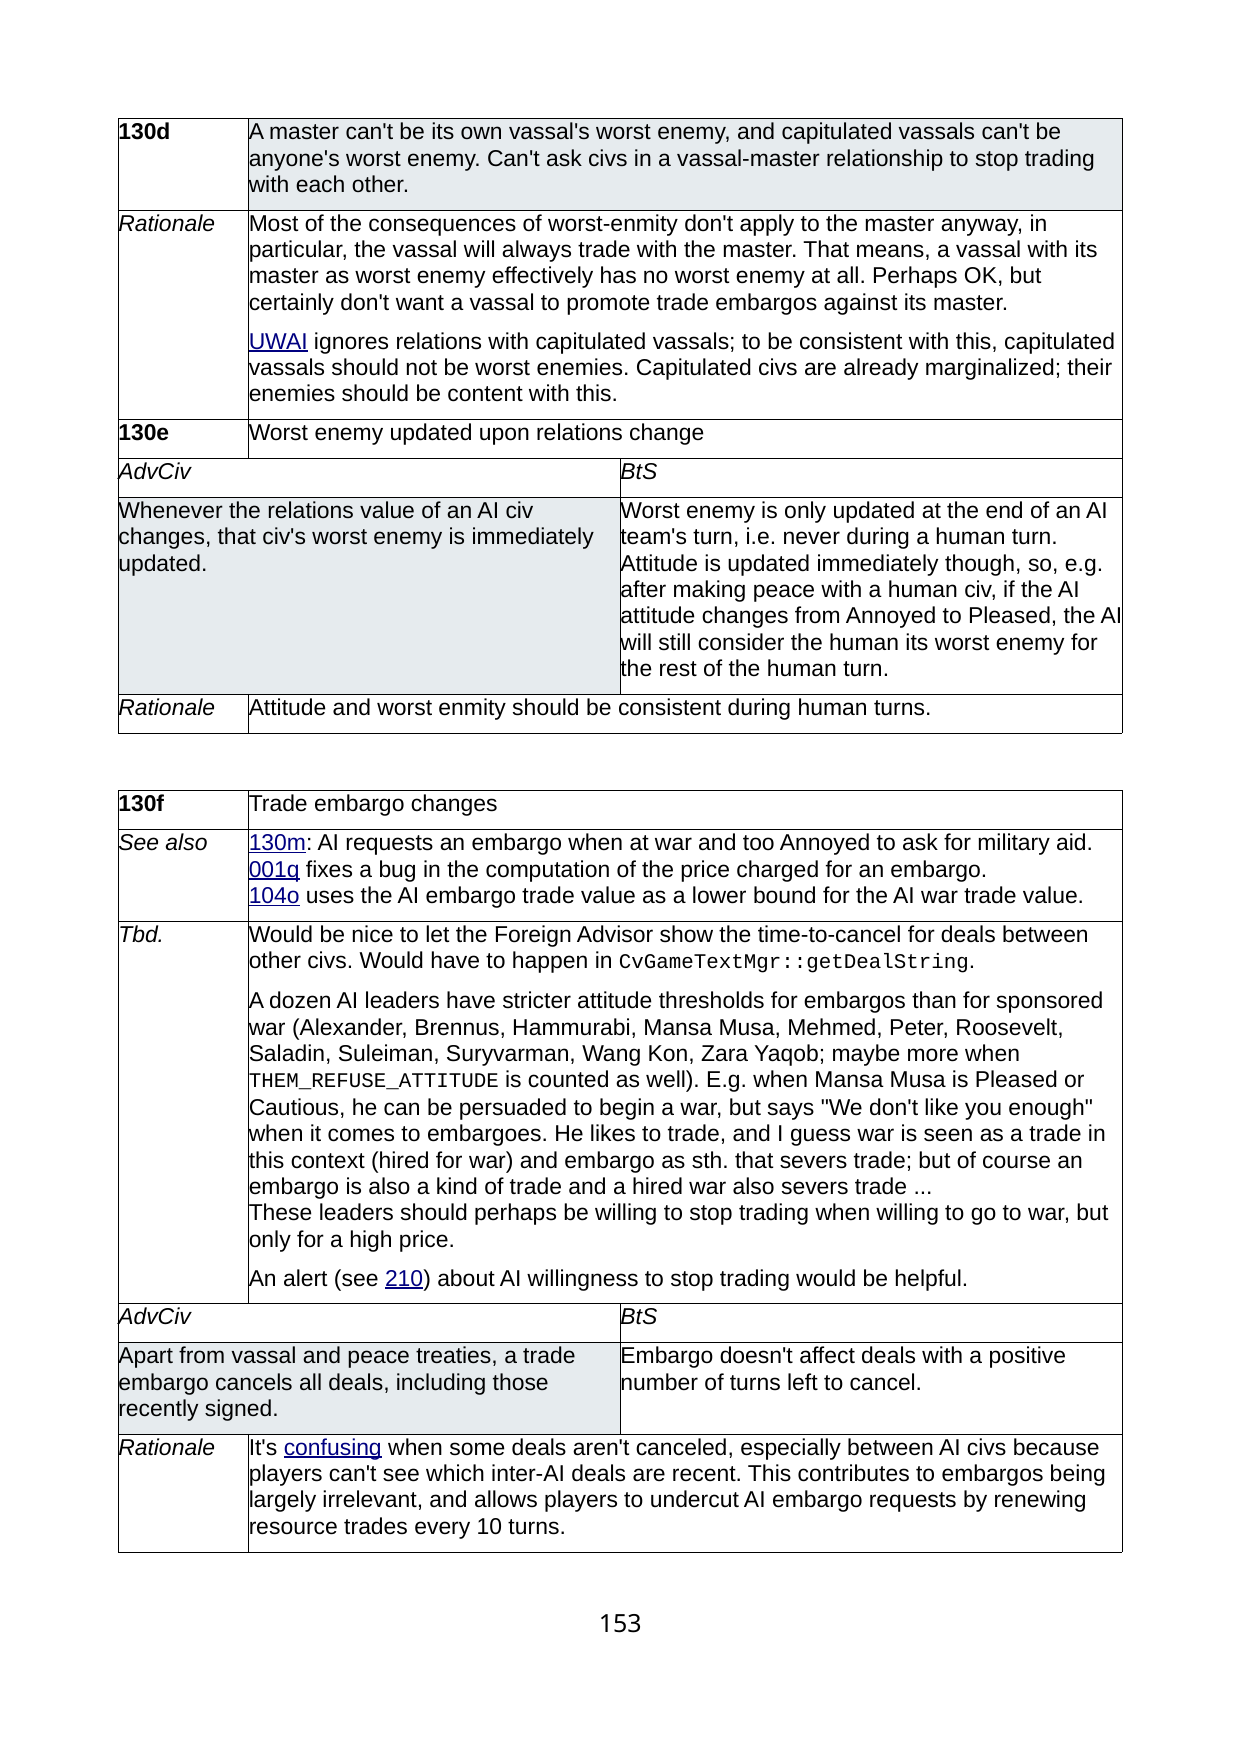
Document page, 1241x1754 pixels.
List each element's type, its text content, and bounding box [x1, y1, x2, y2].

table_cell Worst enemy updated upon relations change [249, 420, 1122, 458]
table_cell Attitude and worst enmity should be consistent during human turns. [249, 695, 1122, 733]
table_cell Rationale [119, 1435, 248, 1552]
table_header A master can't be its own vassal's worst enemy, and capitulated vassals can't be anyone's worst enemy. Can't ask civs in a vassal-master relationship to stop trading with each other. [249, 119, 1122, 210]
table_cell Rationale [119, 695, 248, 733]
table_cell Embargo doesn't affect deals with a positive number of turns left to cancel. [621, 1343, 1122, 1434]
table_cell AdvCiv [119, 1304, 620, 1342]
table_cell See also [119, 830, 248, 921]
table_cell Worst enemy is only updated at the end of an AI team's turn, i.e. never during a human turn. Attitude is updated immediately though, so, e.g. after making peace with a human civ, if the AI attitude changes from Annoyed to Pleased, the AI will still consider the human its worst enemy for the rest of the human turn. [621, 498, 1122, 694]
table_cell 130m: AI requests an embargo when at war and too Annoyed to ask for military aid. 001q fixes a bug in the computation of the price charged for an embargo. 104o uses the AI embargo trade value as a lower bound for the AI war trade value. [249, 830, 1122, 921]
table_cell It's confusing when some deals aren't canceled, especially between AI civs because players can't see which inter-AI deals are recent. This contributes to embargos being largely irrelevant, and allows players to undercut AI embargo requests by renewing resource trades every 10 turns. [249, 1435, 1122, 1552]
table_header 130f [119, 791, 248, 829]
table_cell Most of the consequences of worst-enmity don't apply to the master anyway, in particular, the vassal will always trade with the master. That means, a vassal with its master as worst enemy effectively has no worst enemy at all. Perhaps OK, but certainly don't want a vassal to promote trade embargos against its master. UWAI ignores relations with capitulated vassals; to be consistent with this, capitulated vassals should not be worst enemies. Capitulated civs are already marginalized; their enemies should be content with this. [249, 211, 1122, 419]
table_cell Would be nice to let the Foreign Advisor show the time-to-cancel for deals between other civs. Would have to happen in CvGameTextMgr::getDealString. A dozen AI leaders have stricter attitude thresholds for embargos than for sponsored war (Alexander, Brennus, Hammurabi, Mansa Musa, Mehmed, Peter, Roosevelt, Saladin, Suleiman, Suryvarman, Wang Kon, Zara Yaqob; maybe more when THEM_REFUSE_ATTITUDE is counted as well). E.g. when Mansa Musa is Pleased or Cautious, he can be persuaded to begin a war, but says "We don't like you enough" when it comes to embargoes. He likes to trade, and I guess war is seen as a trade in this context (hired for war) and embargo as sth. that severs trade; but of course an embargo is also a kind of trade and a hired war also severs trade ... These leaders should perhaps be willing to stop trading when willing to go to war, but only for a high price. An alert (see 210) about AI willingness to stop trading would be helpful. [249, 922, 1122, 1303]
table_cell AdvCiv [119, 459, 620, 497]
table_cell Whenever the relations value of an AI civ changes, that civ's worst enemy is immediately updated. [119, 498, 620, 694]
table_cell BtS [621, 1304, 1122, 1342]
table_cell Rationale [119, 211, 248, 419]
table_header Trade embargo changes [249, 791, 1122, 829]
table_cell BtS [621, 459, 1122, 497]
table_cell Apart from vassal and peace treaties, a trade embargo cancels all deals, including those recently signed. [119, 1343, 620, 1434]
table_cell 130e [119, 420, 248, 458]
table_header 130d [119, 119, 248, 210]
table_cell Tbd. [119, 922, 248, 1303]
